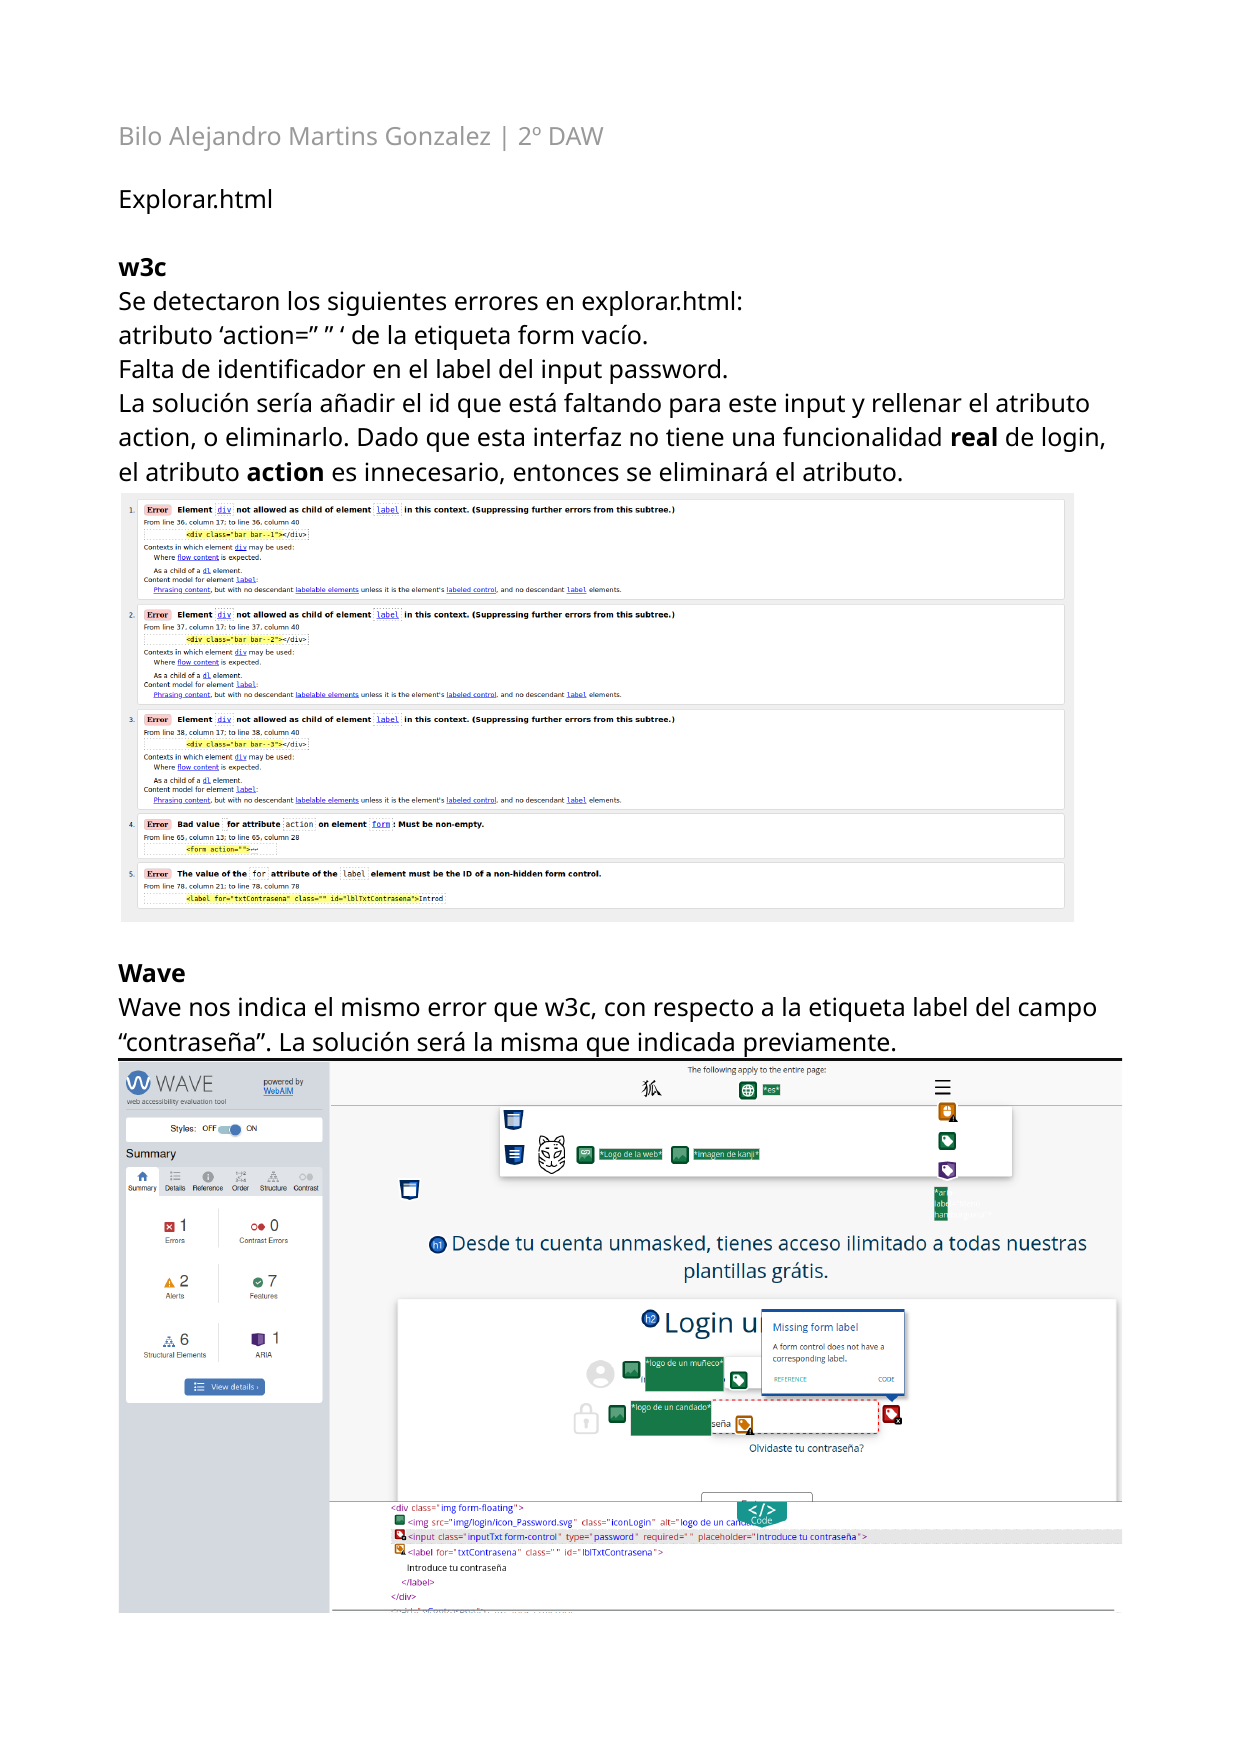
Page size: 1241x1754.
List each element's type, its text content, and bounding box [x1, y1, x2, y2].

text Wave [118, 956, 1122, 990]
text w3c [118, 250, 1122, 284]
picture [119, 493, 1075, 922]
text Se detectaron los siguientes errores en explorar.html: [118, 284, 1122, 318]
picture [118, 1058, 1123, 1613]
text Wave nos indica el mismo error que w3c, con respecto a la etiqueta label del campo “contraseña”. La solución será la misma que indicada previamente. [118, 990, 1122, 1058]
text Falta de identificador en el label del input password. [118, 352, 1122, 386]
text atributo ‘action=” ” ‘ de la etiqueta form vacío. [118, 318, 1122, 352]
text Explorar.html [118, 182, 1122, 216]
text La solución sería añadir el id que está faltando para este input y rellenar el atributo action, o eliminarlo. Dado que esta interfaz no tiene una funcionalidad real de login, el atributo action es innecesario, entonces se eliminará el atributo. [118, 386, 1122, 488]
